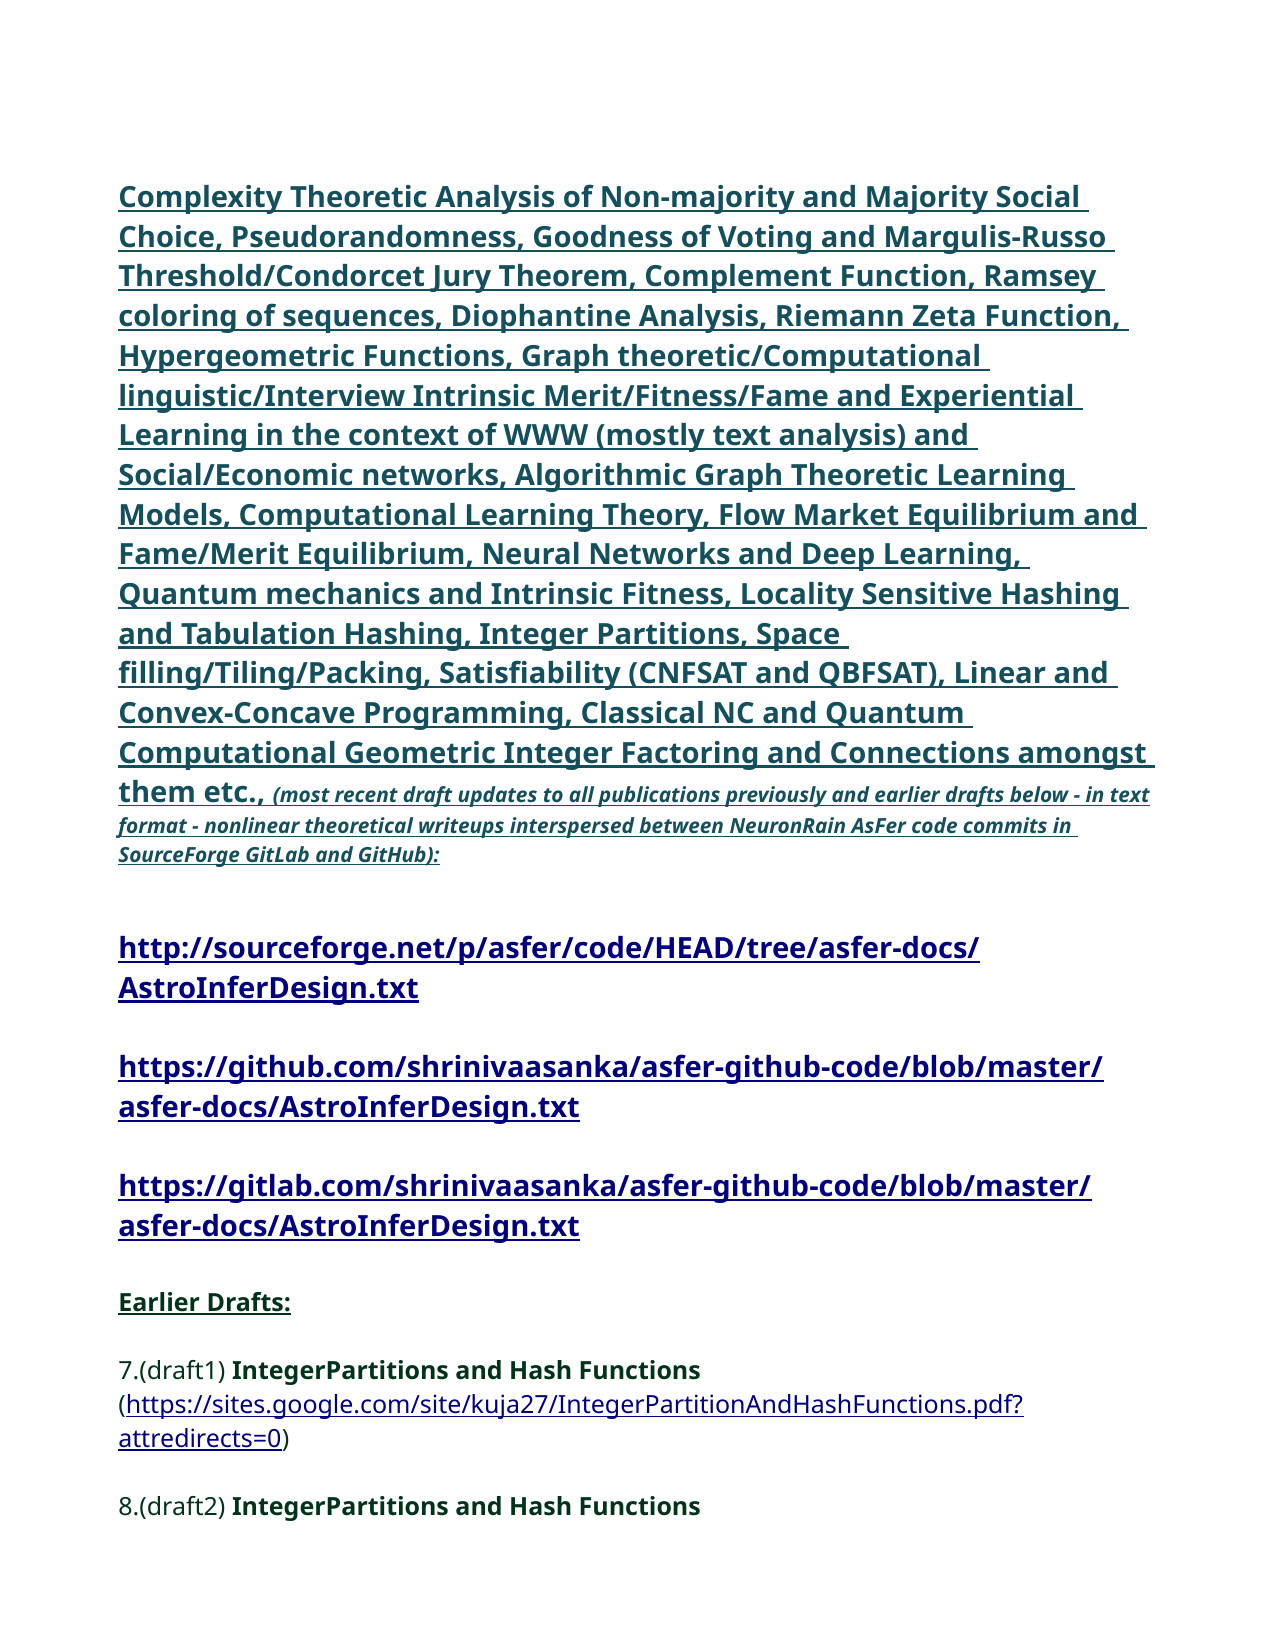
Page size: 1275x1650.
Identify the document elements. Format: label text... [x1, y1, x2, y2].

text https://github.com/shrinivaasanka/asfer-github-code/blob/master/asfer-docs/AstroInferDesign.txt [118, 1046, 1157, 1126]
text 8.(draft2) IntegerPartitions and Hash Functions [118, 1489, 1157, 1523]
text https://gitlab.com/shrinivaasanka/asfer-github-code/blob/master/asfer-docs/AstroInferDesign.txt [118, 1165, 1157, 1245]
text Earlier Drafts: [118, 1284, 1157, 1318]
text http://sourceforge.net/p/asfer/code/HEAD/tree/asfer-docs/AstroInferDesign.txt [118, 927, 1157, 1007]
text 7.(draft1) IntegerPartitions and Hash Functions (https://sites.google.com/site/kuja27/IntegerPartitionAndHashFunctions.pdf?attredirects=0) [118, 1353, 1157, 1455]
text Complexity Theoretic Analysis of Non-majority and Majority Social Choice, Pseudorandomness, Goodness of Voting and Margulis-Russo Threshold/Condorcet Jury Theorem, Complement Function, Ramsey coloring of sequences, Diophantine Analysis, Riemann Zeta Function, Hypergeometric Functions, Graph theoretic/Computational linguistic/Interview Intrinsic Merit/Fitness/Fame and Experiential Learning in the context of WWW (mostly text analysis) and Social/Economic networks, Algorithmic Graph Theoretic Learning Models, Computational Learning Theory, Flow Market Equilibrium and Fame/Merit Equilibrium, Neural Networks and Deep Learning, Quantum mechanics and Intrinsic Fitness, Locality Sensitive Hashing and Tabulation Hashing, Integer Partitions, Space filling/Tiling/Packing, Satisfiability (CNFSAT and QBFSAT), Linear and Convex-Concave Programming, Classical NC and Quantum Computational Geometric Integer Factoring and Connections amongst them etc., (most recent draft updates to all publications previously and earlier drafts below - in text format - nonlinear theoretical writeups interspersed between NeuronRain AsFer code commits in SourceForge GitLab and GitHub): [118, 176, 1157, 868]
